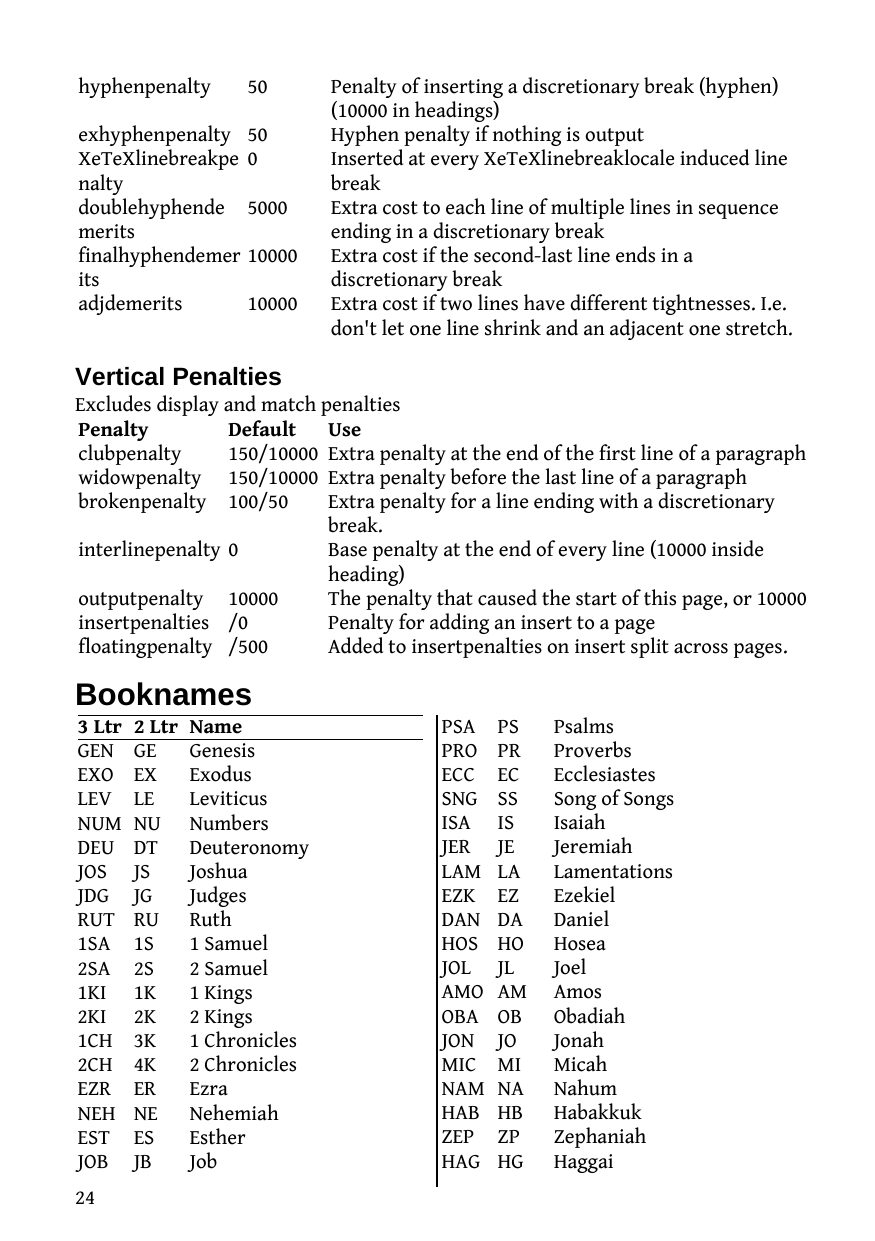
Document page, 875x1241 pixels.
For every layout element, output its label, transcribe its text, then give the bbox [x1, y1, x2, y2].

table_cell Proverbs [554, 739, 787, 763]
table_cell Jeremiah [554, 836, 787, 860]
table_cell Extra penalty at the end of the first line of a paragraph [325, 442, 816, 466]
table_cell RU [134, 909, 189, 933]
table_cell NAM [441, 1078, 497, 1102]
table_cell finalhyphendemerits [75, 244, 244, 292]
table_cell 2K [134, 1005, 189, 1029]
table_cell JOL [441, 957, 497, 981]
table_header Name [189, 716, 423, 739]
table_cell Exodus [189, 764, 423, 788]
table_cell 2CH [78, 1054, 133, 1078]
table_cell ZP [498, 1126, 553, 1150]
table_cell interlinepenalty [75, 539, 225, 587]
table_cell 2S [134, 957, 189, 981]
table_cell DEU [78, 836, 133, 860]
table_cell PRO [441, 739, 497, 763]
table_cell Nehemiah [189, 1102, 423, 1126]
table_cell Added to insertpenalties on insert split across pages. [325, 635, 816, 659]
table_cell Jonah [554, 1029, 787, 1053]
table_cell Extra cost if the second-last line ends in a discretionary break [328, 244, 796, 292]
table_header Default [225, 418, 325, 442]
table_cell 4K [134, 1054, 189, 1078]
table_cell 10000 [244, 293, 328, 341]
table_cell Psalms [554, 715, 787, 739]
table_cell Numbers [189, 812, 423, 836]
table_header Use [325, 418, 816, 442]
table_cell Judges [189, 884, 423, 908]
table_cell Amos [554, 981, 787, 1005]
table_cell HB [498, 1102, 553, 1126]
table_cell 10000 [225, 587, 325, 611]
table_cell 1KI [78, 981, 133, 1005]
table_cell XeTeXlinebreakpenalty [75, 148, 244, 196]
subtitle Booknames [75, 676, 799, 712]
table_cell 5000 [244, 196, 328, 244]
table_cell Ruth [189, 909, 423, 933]
table_cell Penalty of inserting a discretionary break (hyphen) (10000 in headings) [328, 75, 796, 123]
table_cell Base penalty at the end of every line (10000 inside heading) [325, 539, 816, 587]
table_cell 1CH [78, 1029, 133, 1053]
table_cell 0 [225, 539, 325, 587]
table_cell 150/10000 [225, 442, 325, 466]
table_cell MIC [441, 1053, 497, 1077]
table_cell Hyphen penalty if nothing is output [328, 123, 796, 147]
table_cell OB [498, 1005, 553, 1029]
table_cell SS [498, 788, 553, 812]
table_cell brokenpenalty [75, 490, 225, 539]
table_cell 150/10000 [225, 466, 325, 490]
table_cell NE [134, 1102, 189, 1126]
table_cell 0 [244, 148, 328, 196]
table_cell JO [498, 1029, 553, 1053]
table_cell JER [441, 836, 497, 860]
table_cell ISA [441, 812, 497, 836]
table_cell 2 Samuel [189, 957, 423, 981]
table_cell /0 [225, 611, 325, 635]
table_cell LAM [441, 860, 497, 884]
table_cell ER [134, 1078, 189, 1102]
table_cell Obadiah [554, 1005, 787, 1029]
table_cell Ezekiel [554, 884, 787, 908]
table_cell HO [498, 933, 553, 957]
table_cell Habakkuk [554, 1102, 787, 1126]
table_cell JG [134, 884, 189, 908]
table_cell 1 Chronicles [189, 1029, 423, 1053]
list Excludes display and match penalties [75, 394, 799, 418]
subtitle Vertical Penalties [75, 362, 799, 390]
table_cell The penalty that caused the start of this page, or 10000 [325, 587, 816, 611]
table_cell Lamentations [554, 860, 787, 884]
table_cell AM [498, 981, 553, 1005]
table_cell PR [498, 739, 553, 763]
table_cell Joel [554, 957, 787, 981]
table_cell 10000 [244, 244, 328, 292]
table_cell SNG [441, 788, 497, 812]
table_cell IS [498, 812, 553, 836]
table_cell NU [134, 812, 189, 836]
table_cell 100/50 [225, 490, 325, 539]
table_cell 1 Samuel [189, 933, 423, 957]
table_cell 1K [134, 981, 189, 1005]
table_cell JOS [78, 860, 133, 884]
table_cell 50 [244, 123, 328, 147]
table_header 3 Ltr [78, 716, 133, 739]
table_cell Job [189, 1150, 423, 1174]
table_cell EC [498, 763, 553, 787]
table_cell NA [498, 1078, 553, 1102]
table_cell adjdemerits [75, 293, 244, 341]
table_cell Ecclesiastes [554, 763, 787, 787]
table_cell DAN [441, 908, 497, 932]
table_cell EX [134, 764, 189, 788]
table_cell insertpenalties [75, 611, 225, 635]
table_cell exhyphenpenalty [75, 123, 244, 147]
table_cell JL [498, 957, 553, 981]
table_cell HG [498, 1150, 553, 1174]
table_cell LA [498, 860, 553, 884]
table_cell AMO [441, 981, 497, 1005]
table_cell clubpenalty [75, 442, 225, 466]
table_cell EZ [498, 884, 553, 908]
table_cell Isaiah [554, 812, 787, 836]
table_cell 2SA [78, 957, 133, 981]
table_cell NEH [78, 1102, 133, 1126]
table_cell 1S [134, 933, 189, 957]
table_cell GE [134, 740, 189, 763]
table_cell DT [134, 836, 189, 860]
table_cell HAG [441, 1150, 497, 1174]
table_cell MI [498, 1053, 553, 1077]
table_cell 2 Kings [189, 1005, 423, 1029]
table_cell Daniel [554, 908, 787, 932]
table_cell OBA [441, 1005, 497, 1029]
table_cell JS [134, 860, 189, 884]
table_header 2 Ltr [134, 716, 189, 739]
table_cell widowpenalty [75, 466, 225, 490]
table_cell EST [78, 1126, 133, 1150]
table_cell doublehyphendemerits [75, 196, 244, 244]
table_cell LE [134, 788, 189, 812]
table_cell JDG [78, 884, 133, 908]
table_cell EXO [78, 764, 133, 788]
table_cell JE [498, 836, 553, 860]
table_cell Haggai [554, 1150, 787, 1174]
table_cell PS [498, 715, 553, 739]
table_cell ECC [441, 763, 497, 787]
table_cell 50 [244, 75, 328, 123]
table_cell ZEP [441, 1126, 497, 1150]
table_cell EZR [78, 1078, 133, 1102]
table_cell EZK [441, 884, 497, 908]
table_cell 1 Kings [189, 981, 423, 1005]
table_cell RUT [78, 909, 133, 933]
table_cell JOB [78, 1150, 133, 1174]
table_cell Genesis [189, 740, 423, 763]
table_cell GEN [78, 740, 133, 763]
table_cell JON [441, 1029, 497, 1053]
table_cell floatingpenalty [75, 635, 225, 659]
table_cell Penalty for adding an insert to a page [325, 611, 816, 635]
table_cell Extra cost to each line of multiple lines in sequence ending in a discretionary break [328, 196, 796, 244]
table_cell hyphenpenalty [75, 75, 244, 123]
table_cell HOS [441, 933, 497, 957]
table_cell 3K [134, 1029, 189, 1053]
table_cell Nahum [554, 1078, 787, 1102]
table_cell Inserted at every XeTeXlinebreaklocale induced line break [328, 148, 796, 196]
table_cell /500 [225, 635, 325, 659]
table_cell outputpenalty [75, 587, 225, 611]
table_cell 1SA [78, 933, 133, 957]
table_cell Extra penalty for a line ending with a discretionary break. [325, 490, 816, 539]
table_cell Ezra [189, 1078, 423, 1102]
table_cell DA [498, 908, 553, 932]
table_cell ES [134, 1126, 189, 1150]
table_cell 2KI [78, 1005, 133, 1029]
table_cell Esther [189, 1126, 423, 1150]
table_cell Song of Songs [554, 788, 787, 812]
table_cell HAB [441, 1102, 497, 1126]
table_cell Leviticus [189, 788, 423, 812]
table_cell PSA [441, 715, 497, 739]
table_cell LEV [78, 788, 133, 812]
table_cell JB [134, 1150, 189, 1174]
table_cell Joshua [189, 860, 423, 884]
table_cell Micah [554, 1053, 787, 1077]
table_cell Extra cost if two lines have different tightnesses. I.e. don't let one line shrink and an adjacent one stretch. [328, 293, 796, 341]
table_cell 2 Chronicles [189, 1054, 423, 1078]
table_cell Hosea [554, 933, 787, 957]
table_cell Extra penalty before the last line of a paragraph [325, 466, 816, 490]
table_header Penalty [75, 418, 225, 442]
table_cell Deuteronomy [189, 836, 423, 860]
table_cell NUM [78, 812, 133, 836]
table_cell Zephaniah [554, 1126, 787, 1150]
